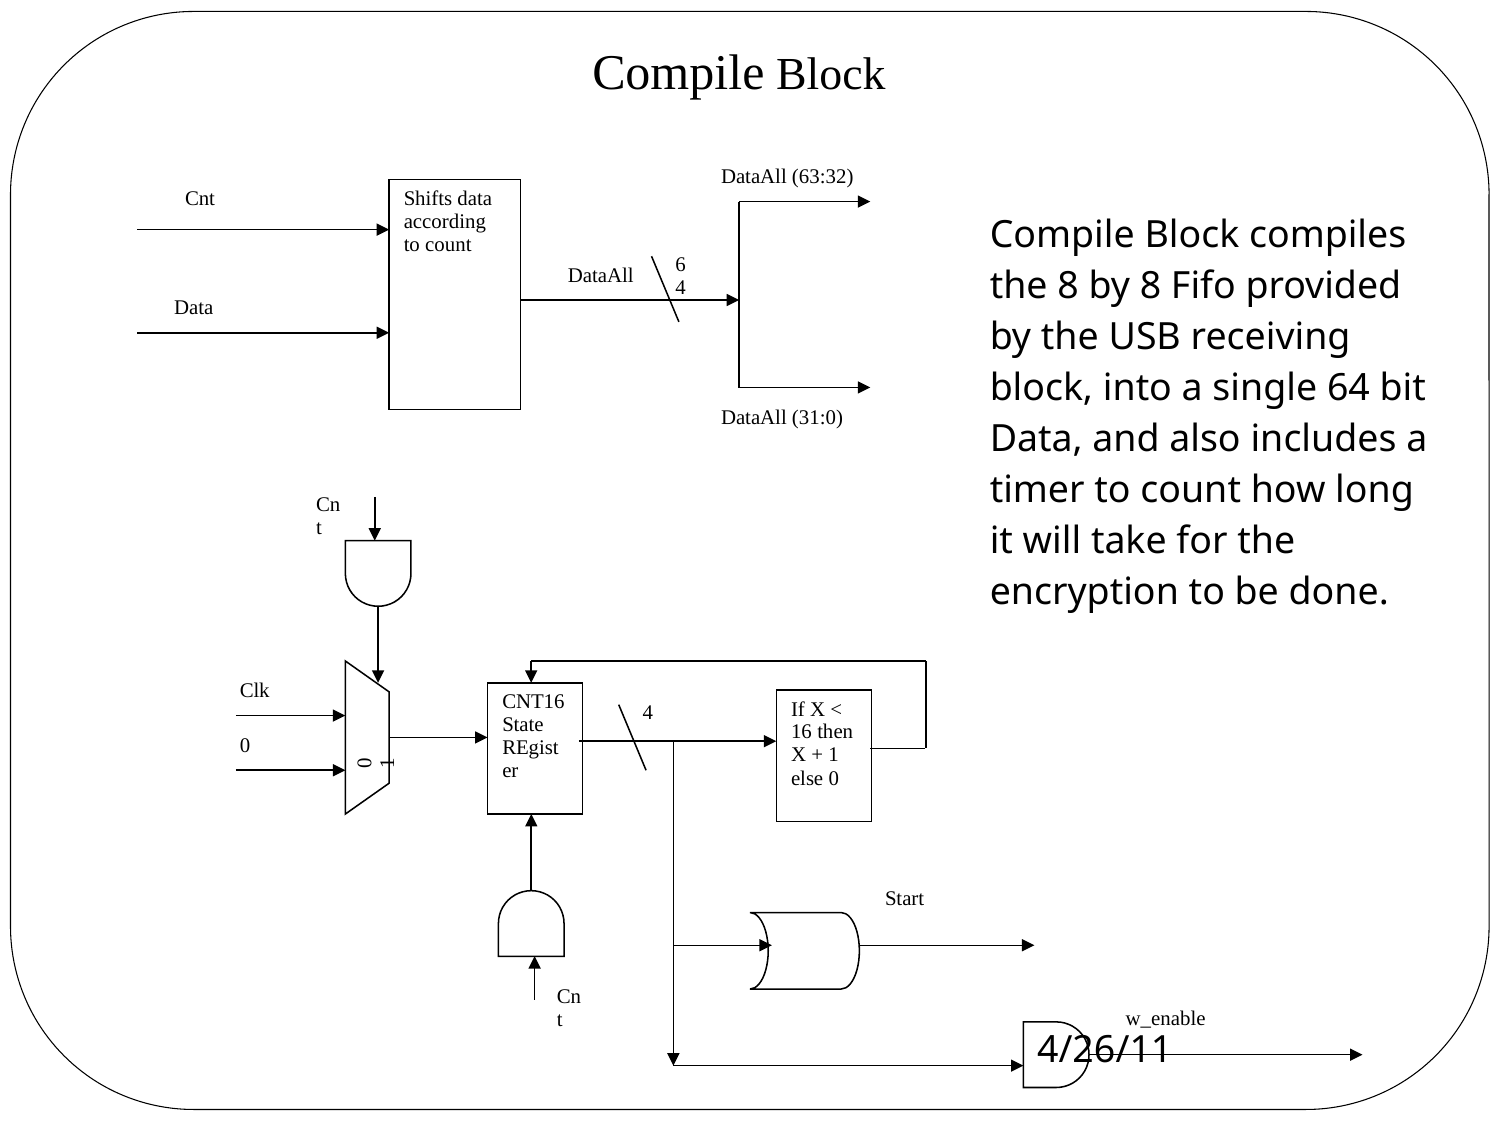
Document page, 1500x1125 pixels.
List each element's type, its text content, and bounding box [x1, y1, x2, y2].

text_box Shifts data according to count [389, 179, 521, 410]
text_box If X < 16 then X + 1 else 0 [776, 690, 872, 822]
text_box 4 [627, 693, 674, 738]
text_box Start [870, 879, 1035, 924]
text_box DataAll (31:0) [706, 398, 882, 432]
text_box Data [159, 289, 291, 322]
text_box DataAll (63:32) [706, 157, 882, 191]
text_box 0 1 [345, 660, 390, 815]
text_box DataAll [553, 256, 652, 289]
text_box w_enable [1110, 999, 1275, 1044]
text_box Compile Block [454, 37, 1024, 125]
text_box Compile Block compiles the 8 by 8 Fifo provided by the USB receiving block, into a single 64 bit Data, and also includes a timer to count how long it will take for the encryption to be done. [975, 200, 1450, 534]
text_box CNT16State REgister [487, 682, 583, 815]
text_box Cnt [170, 179, 236, 224]
text_box 0 [224, 726, 302, 760]
text_box Cnt [542, 978, 597, 1022]
text_box Cnt [301, 485, 357, 530]
text_box 64 [660, 245, 707, 290]
text_box Clk [224, 671, 302, 705]
